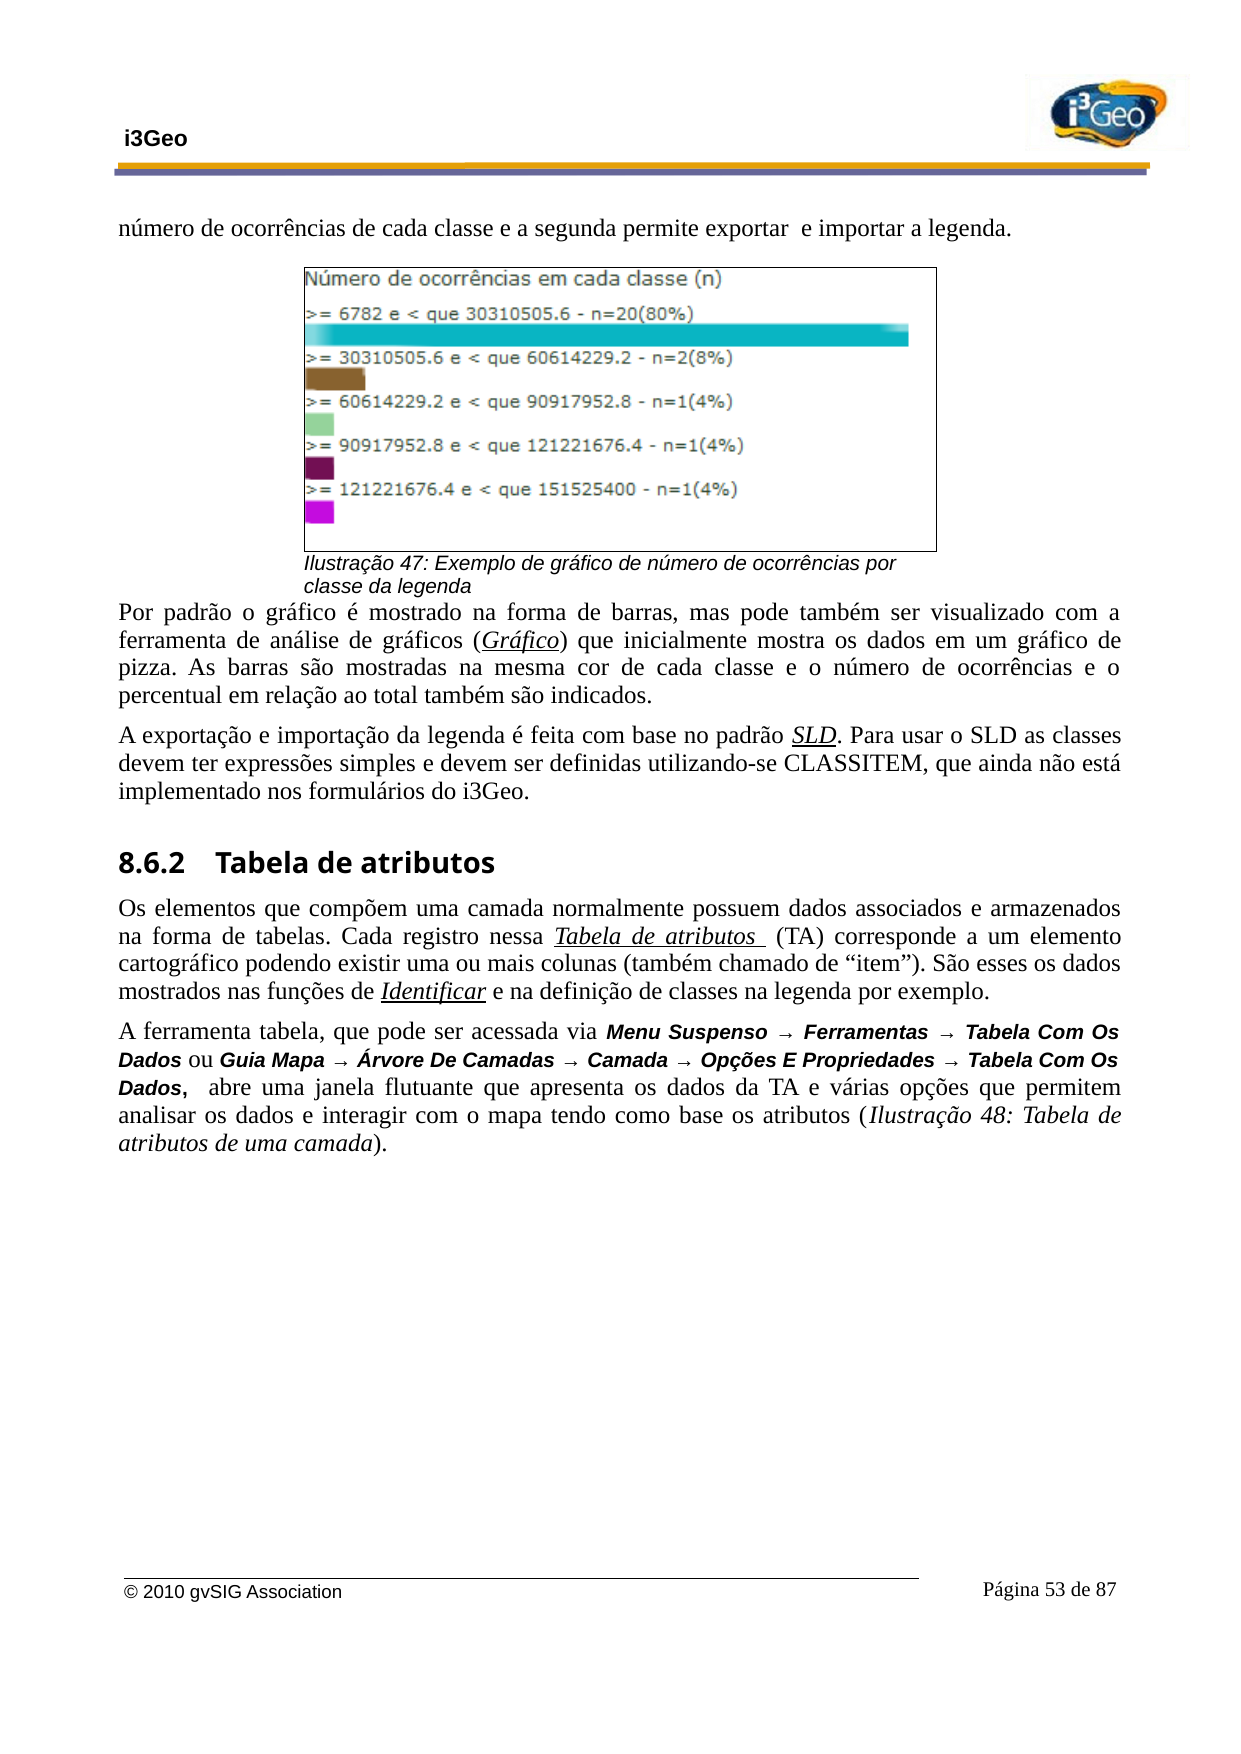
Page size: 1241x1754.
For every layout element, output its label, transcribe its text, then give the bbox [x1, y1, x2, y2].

text número de ocorrências de cada classe e a segunda permite exportar e importar a legenda. [118, 214, 1122, 242]
picture [1025, 74, 1191, 151]
text A ferramenta tabela, que pode ser acessada via Menu suspenso → Ferramentas → Tabela com os dados ou guia Mapa → Árvore de camadas → camada → opções e propriedades → Tabela com os dados, abre uma janela flutuante que apresenta os dados da TA e várias opções que permitem analisar os dados e interagir com o mapa tendo como base os atributos (Ilustração 48: Tabela de atributos de uma camada). [118, 1017, 1122, 1156]
picture [305, 268, 936, 551]
text Os elementos que compõem uma camada normalmente possuem dados associados e armazenados na forma de tabelas. Cada registro nessa Tabela de atributos (TA) corresponde a um elemento cartográfico podendo existir uma ou mais colunas (também chamado de “item”). São esses os dados mostrados nas funções de Identificar e na definição de classes na legenda por exemplo. [118, 894, 1122, 1005]
text Ilustração 47: Exemplo de gráfico de número de ocorrências por classe da legenda [304, 552, 936, 598]
subtitle Tabela de atributos [118, 842, 1122, 882]
text Por padrão o gráfico é mostrado na forma de barras, mas pode também ser visualizado com a ferramenta de análise de gráficos (Gráfico) que inicialmente mostra os dados em um gráfico de pizza. As barras são mostradas na mesma cor de cada classe e o número de ocorrências e o percentual em relação ao total também são indicados. [118, 255, 1122, 709]
text A exportação e importação da legenda é feita com base no padrão SLD. Para usar o SLD as classes devem ter expressões simples e devem ser definidas utilizando-se CLASSITEM, que ainda não está implementado nos formulários do i3Geo. [118, 721, 1122, 804]
